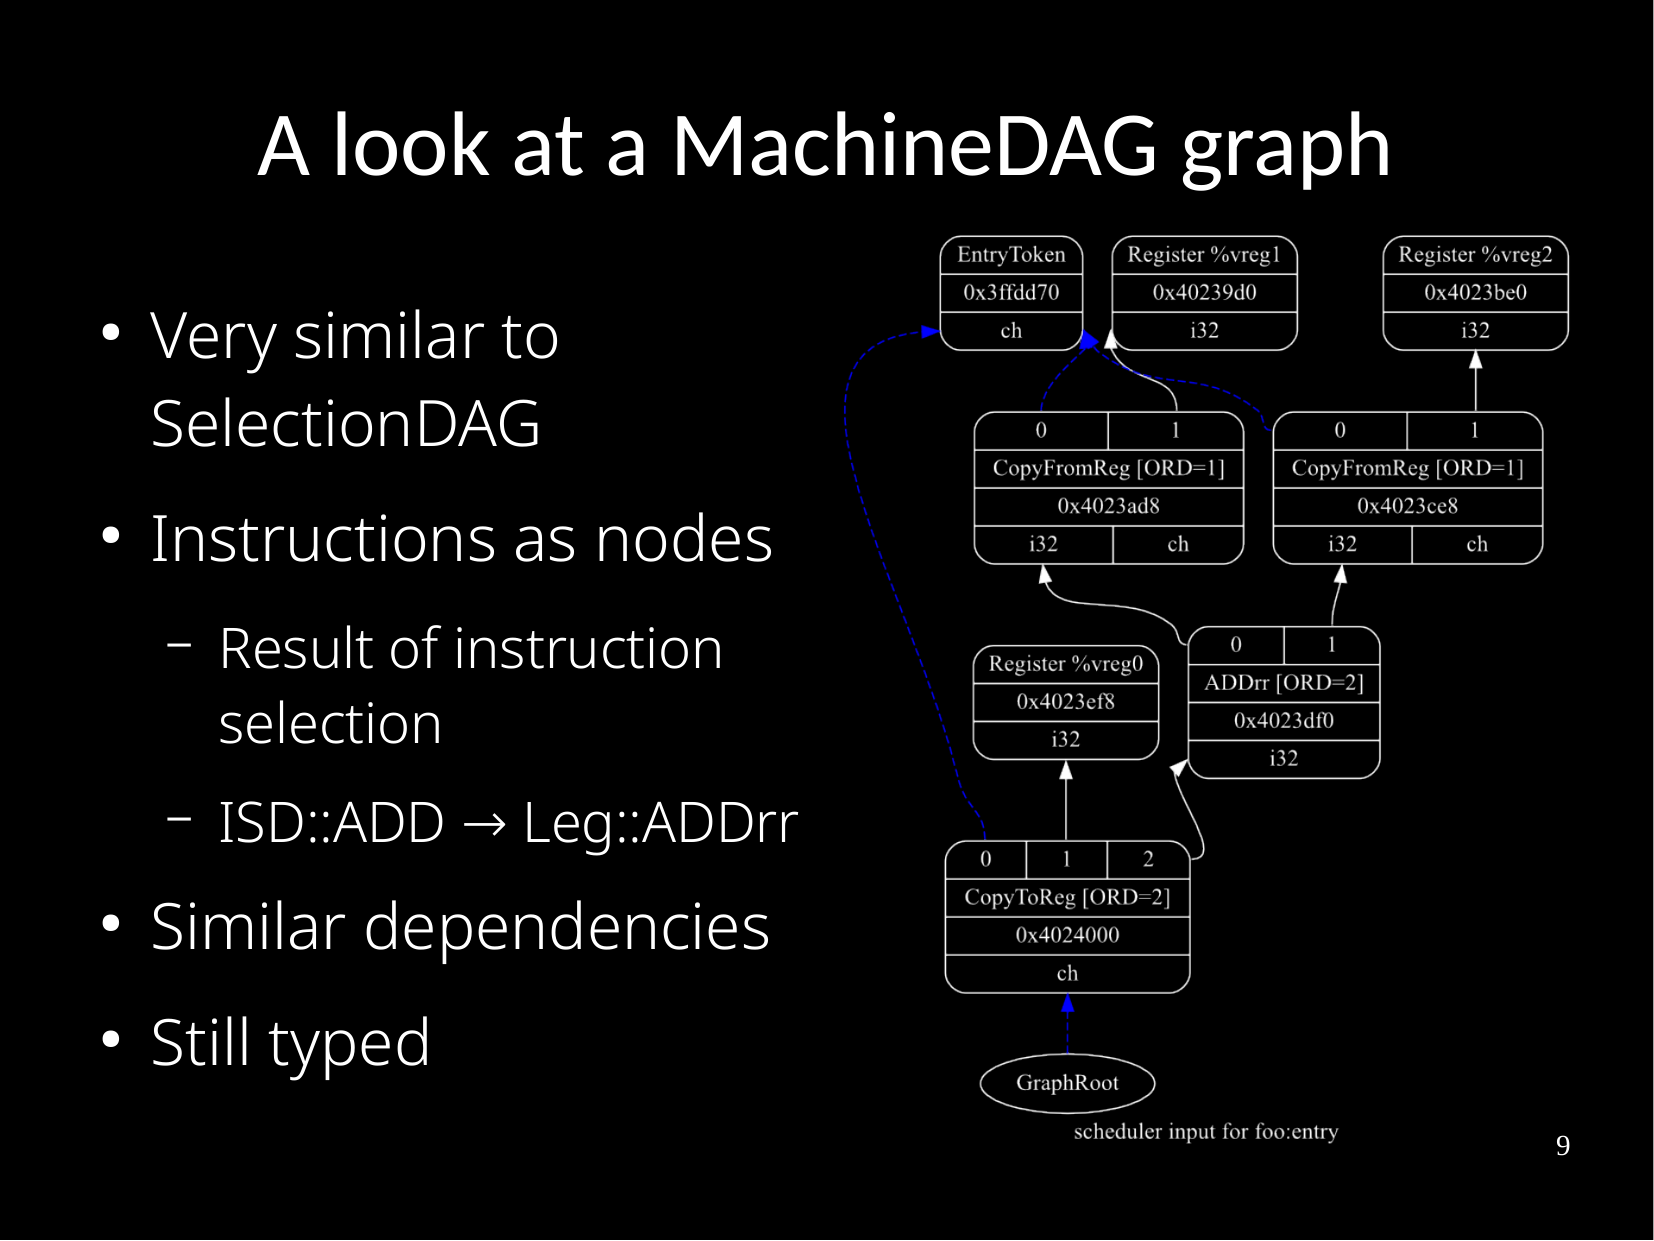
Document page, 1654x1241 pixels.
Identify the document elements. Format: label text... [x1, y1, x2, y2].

title A look at a MachineDAG graph [82, 49, 1571, 257]
list Very similar to SelectionDAG Instructions as nodes Result of instruction selection ISD::ADD → Leg::ADDrr Similar dependencies Still typed [82, 290, 838, 1087]
picture [838, 229, 1575, 1158]
